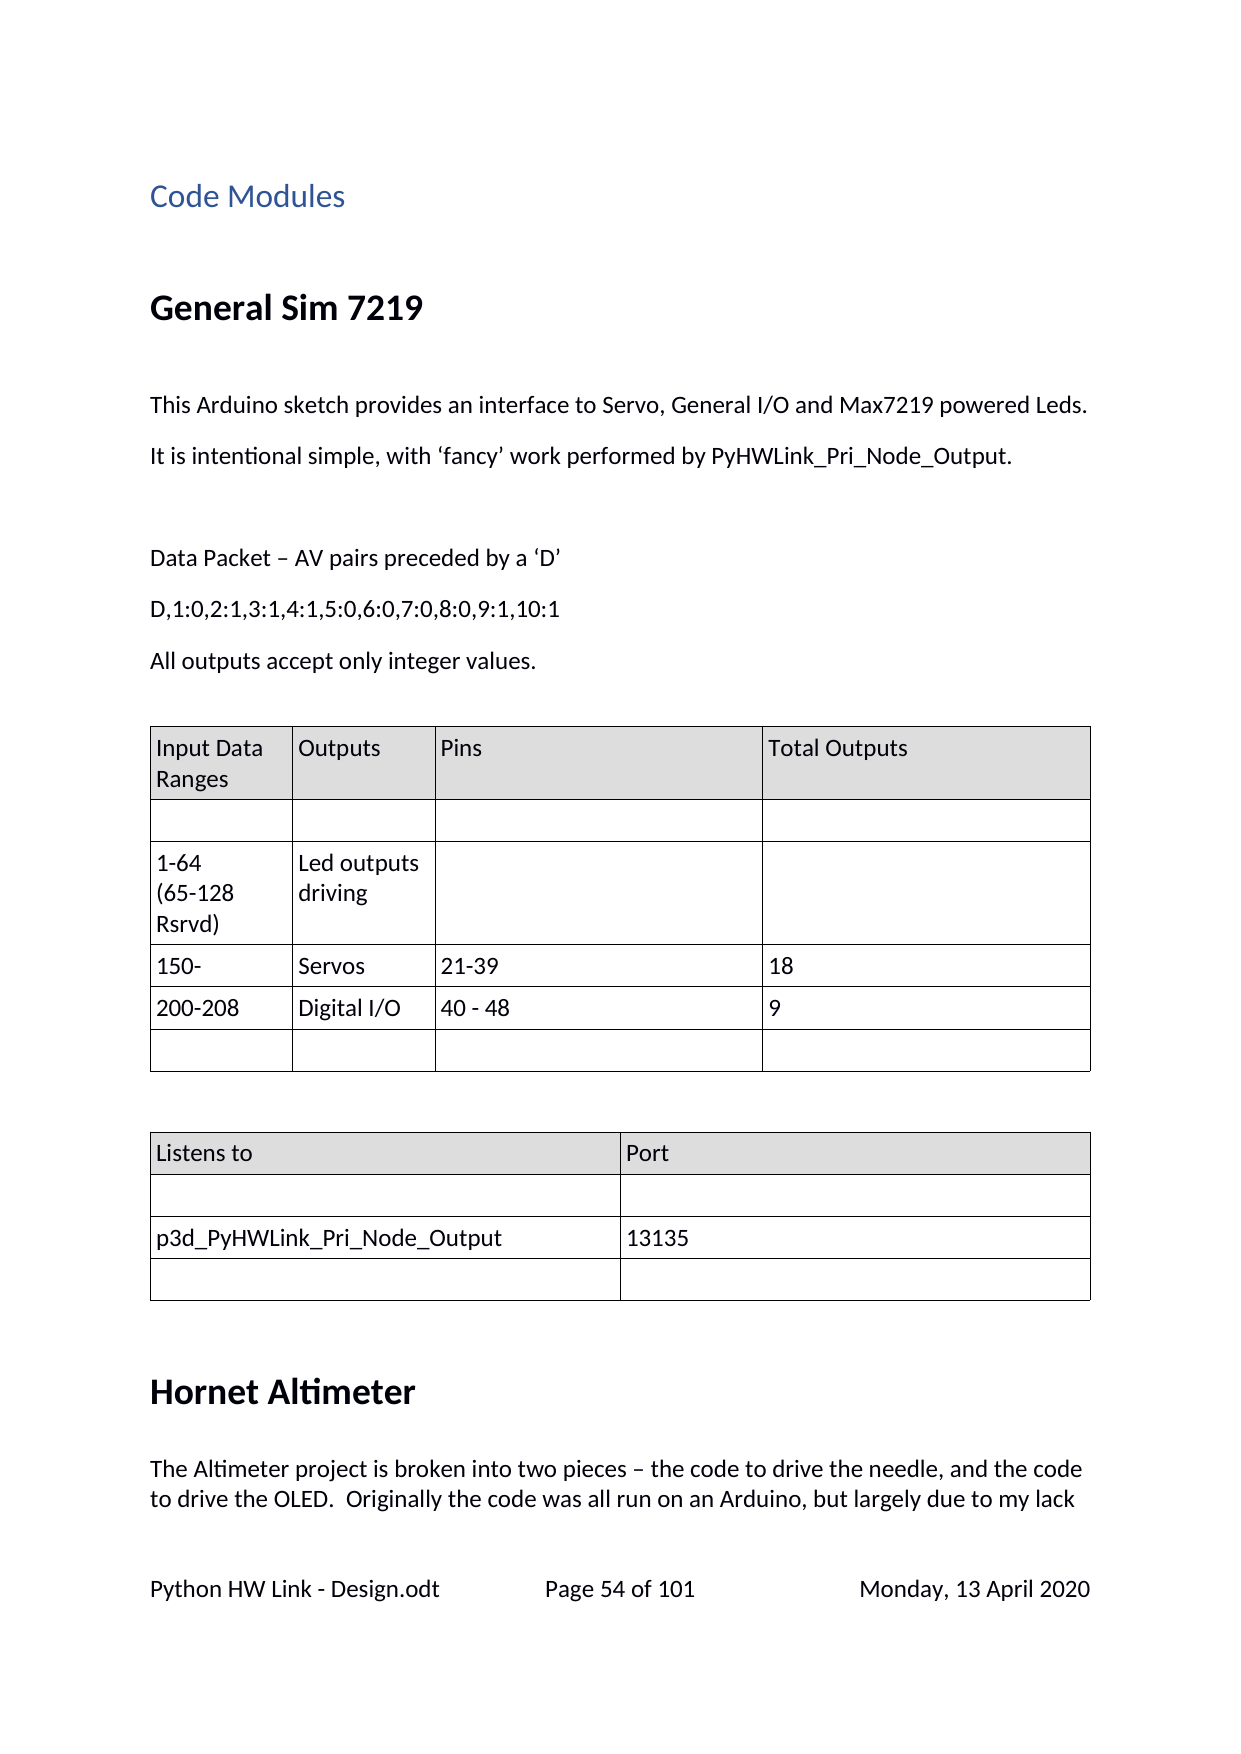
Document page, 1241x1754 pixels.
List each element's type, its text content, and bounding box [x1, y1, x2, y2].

table_cell [763, 842, 1090, 944]
table_cell [436, 1030, 762, 1071]
table_cell [151, 1259, 620, 1300]
table_cell p3d_PyHWLink_Pri_Node_Output [151, 1217, 620, 1258]
table_cell 40 - 48 [436, 987, 762, 1028]
table_cell 1-64 (65-128 Rsrvd) [151, 842, 292, 944]
subtitle Hornet Altimeter [150, 1368, 1090, 1414]
table_cell [763, 1030, 1090, 1071]
table_header Input Data Ranges [151, 727, 292, 799]
table_cell [151, 1030, 292, 1071]
table_cell [621, 1259, 1090, 1300]
text D,1:0,2:1,3:1,4:1,5:0,6:0,7:0,8:0,9:1,10:1 [150, 594, 1090, 624]
subtitle General Sim 7219 [150, 284, 1090, 329]
subtitle Code Modules [150, 175, 1090, 216]
table_cell [763, 800, 1090, 841]
table_header Port [621, 1133, 1090, 1174]
text The Altimeter project is broken into two pieces – the code to drive the needle, and the code to drive the OLED. Originally the code was all run on an Arduino, but largely due to my lack [150, 1453, 1090, 1514]
table_cell 13135 [621, 1217, 1090, 1258]
table_cell 150- [151, 945, 292, 986]
text All outputs accept only integer values. [150, 645, 1090, 675]
table_cell 18 [763, 945, 1090, 986]
table_cell [621, 1175, 1090, 1216]
table_header Total Outputs [763, 727, 1090, 799]
table_header Pins [436, 727, 762, 799]
table_cell [151, 800, 292, 841]
table_cell 9 [763, 987, 1090, 1028]
text This Arduino sketch provides an interface to Servo, General I/O and Max7219 powered Leds. [150, 389, 1090, 419]
table_cell 200-208 [151, 987, 292, 1028]
table_cell Servos [293, 945, 435, 986]
table_cell [293, 1030, 435, 1071]
table_cell [293, 800, 435, 841]
table_cell [436, 800, 762, 841]
table_cell Digital I/O [293, 987, 435, 1028]
table_cell 21-39 [436, 945, 762, 986]
table_cell [436, 842, 762, 944]
table_cell [151, 1175, 620, 1216]
text Data Packet – AV pairs preceded by a ‘D’ [150, 542, 1090, 573]
text It is intentional simple, with ‘fancy’ work performed by PyHWLink_Pri_Node_Output. [150, 440, 1090, 471]
table_cell Led outputs driving [293, 842, 435, 944]
table_header Outputs [293, 727, 435, 799]
table_header Listens to [151, 1133, 620, 1174]
